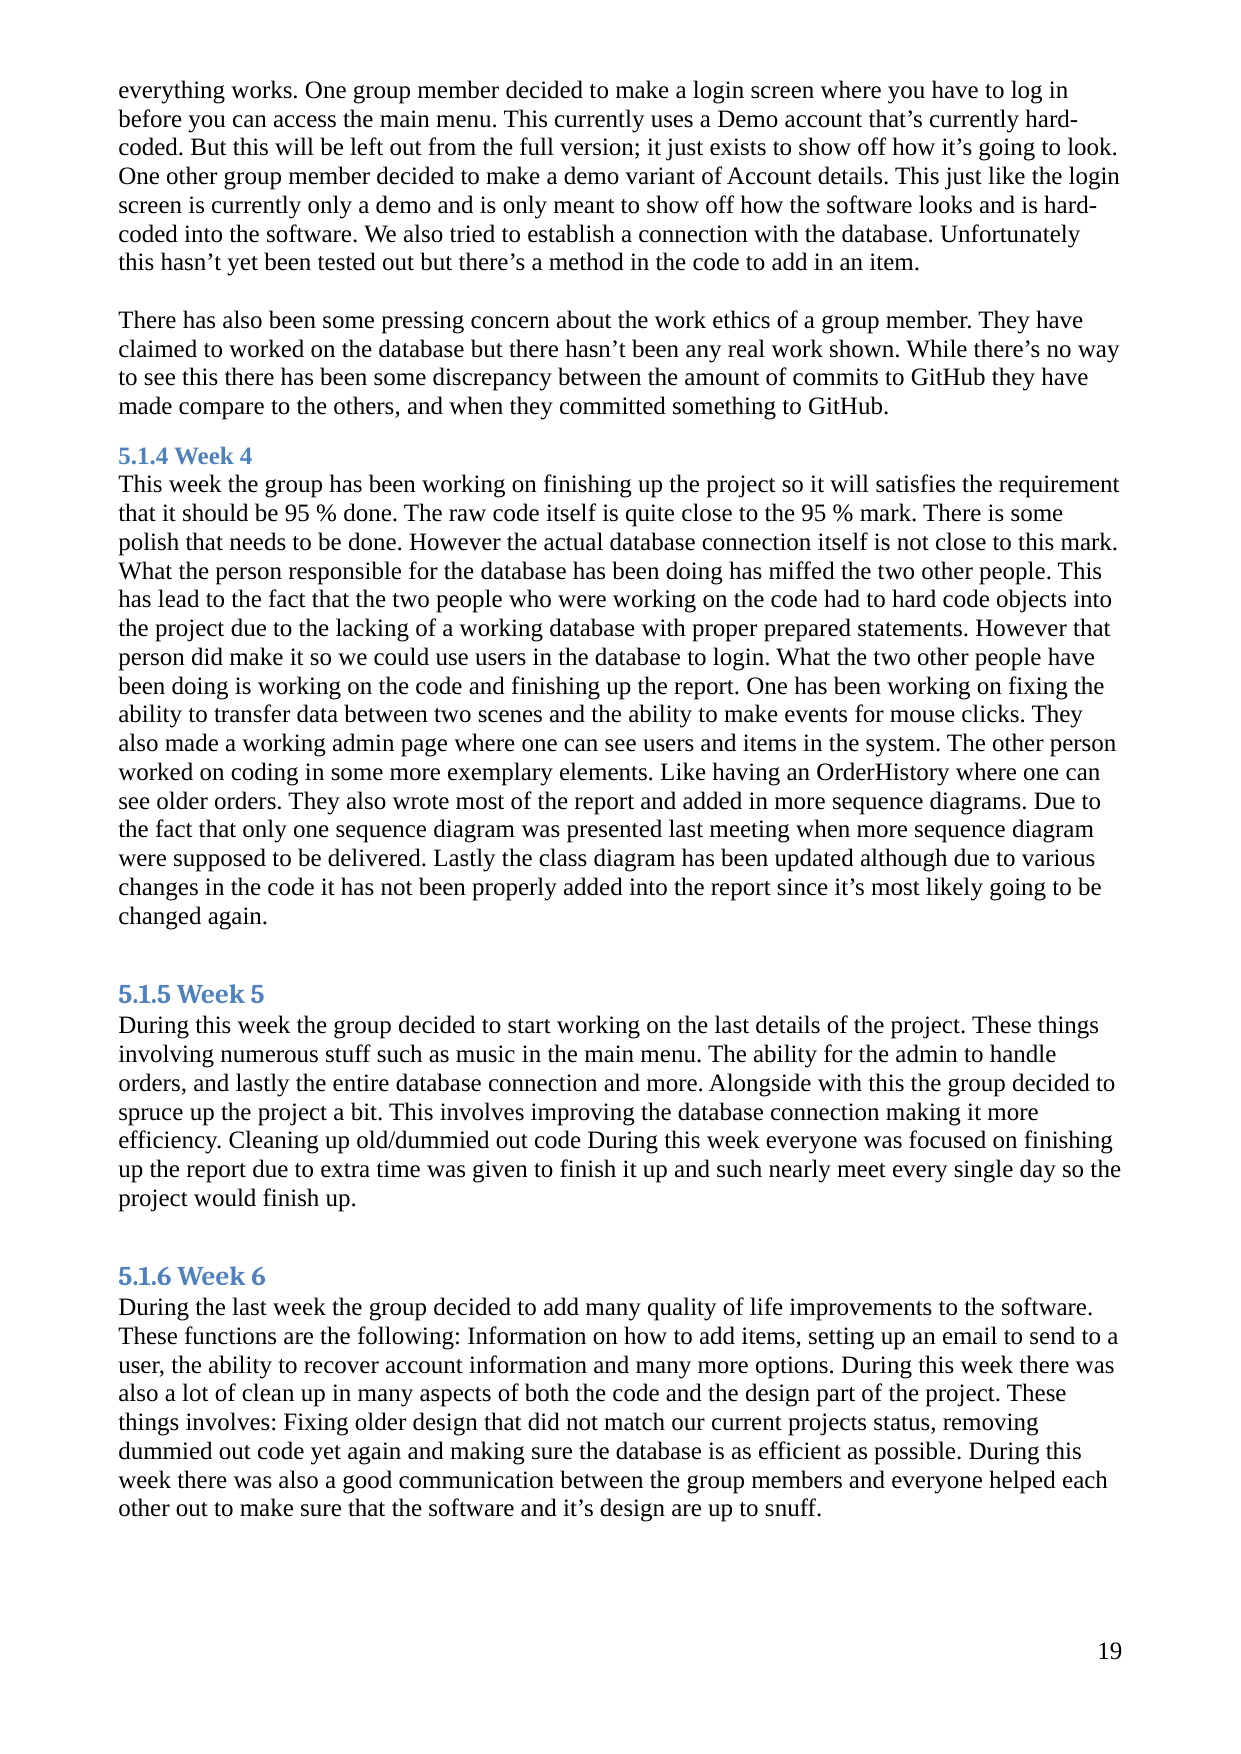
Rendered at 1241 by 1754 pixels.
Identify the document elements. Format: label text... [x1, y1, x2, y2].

subtitle 5.1.4 Week 4 [118, 441, 1122, 469]
subtitle 5.1.6 Week 6 [118, 1261, 1122, 1292]
subtitle 5.1.5 Week 5 [118, 979, 1122, 1010]
text During the last week the group decided to add many quality of life improvements to the software. These functions are the following: Information on how to add items, setting up an email to send to a user, the ability to recover account information and many more options. During this week there was also a lot of clean up in many aspects of both the code and the design part of the project. These things involves: Fixing older design that did not match our current projects status, removing dummied out code yet again and making sure the database is as efficient as possible. During this week there was also a good communication between the group members and everyone helped each other out to make sure that the software and it’s design are up to snuff. [118, 1292, 1122, 1522]
text There has also been some pressing concern about the work ethics of a group member. They have claimed to worked on the database but there hasn’t been any real work shown. While there’s no way to see this there has been some discrepancy between the amount of commits to GitHub they have made compare to the others, and when they committed something to GitHub. [118, 305, 1122, 420]
text everything works. One group member decided to make a login screen where you have to log in before you can access the main menu. This currently uses a Demo account that’s currently hard-coded. But this will be left out from the full version; it just exists to show off how it’s going to look. One other group member decided to make a demo variant of Account details. This just like the login screen is currently only a demo and is only meant to show off how the software looks and is hard-coded into the software. We also tried to establish a connection with the database. Unfortunately this hasn’t yet been tested out but there’s a method in the code to add in an item. [118, 75, 1122, 276]
text This week the group has been working on finishing up the project so it will satisfies the requirement that it should be 95 % done. The raw code itself is quite close to the 95 % mark. There is some polish that needs to be done. However the actual database connection itself is not close to this mark. What the person responsible for the database has been doing has miffed the two other people. This has lead to the fact that the two people who were working on the code had to hard code objects into the project due to the lacking of a working database with proper prepared statements. However that person did make it so we could use users in the database to login. What the two other people have been doing is working on the code and finishing up the report. One has been working on fixing the ability to transfer data between two scenes and the ability to make events for mouse clicks. They also made a working admin page where one can see users and items in the system. The other person worked on coding in some more exemplary elements. Like having an OrderHistory where one can see older orders. They also wrote most of the report and added in more sequence diagrams. Due to the fact that only one sequence diagram was presented last meeting when more sequence diagram were supposed to be delivered. Lastly the class diagram has been updated although due to various changes in the code it has not been properly added into the report since it’s most likely going to be changed again. [118, 469, 1122, 929]
text During this week the group decided to start working on the last details of the project. These things involving numerous stuff such as music in the main menu. The ability for the admin to handle orders, and lastly the entire database connection and more. Alongside with this the group decided to spruce up the project a bit. This involves improving the database connection making it more efficiency. Cleaning up old/dummied out code During this week everyone was focused on finishing up the report due to extra time was given to finish it up and such nearly meet every single day so the project would finish up. [118, 1010, 1122, 1212]
